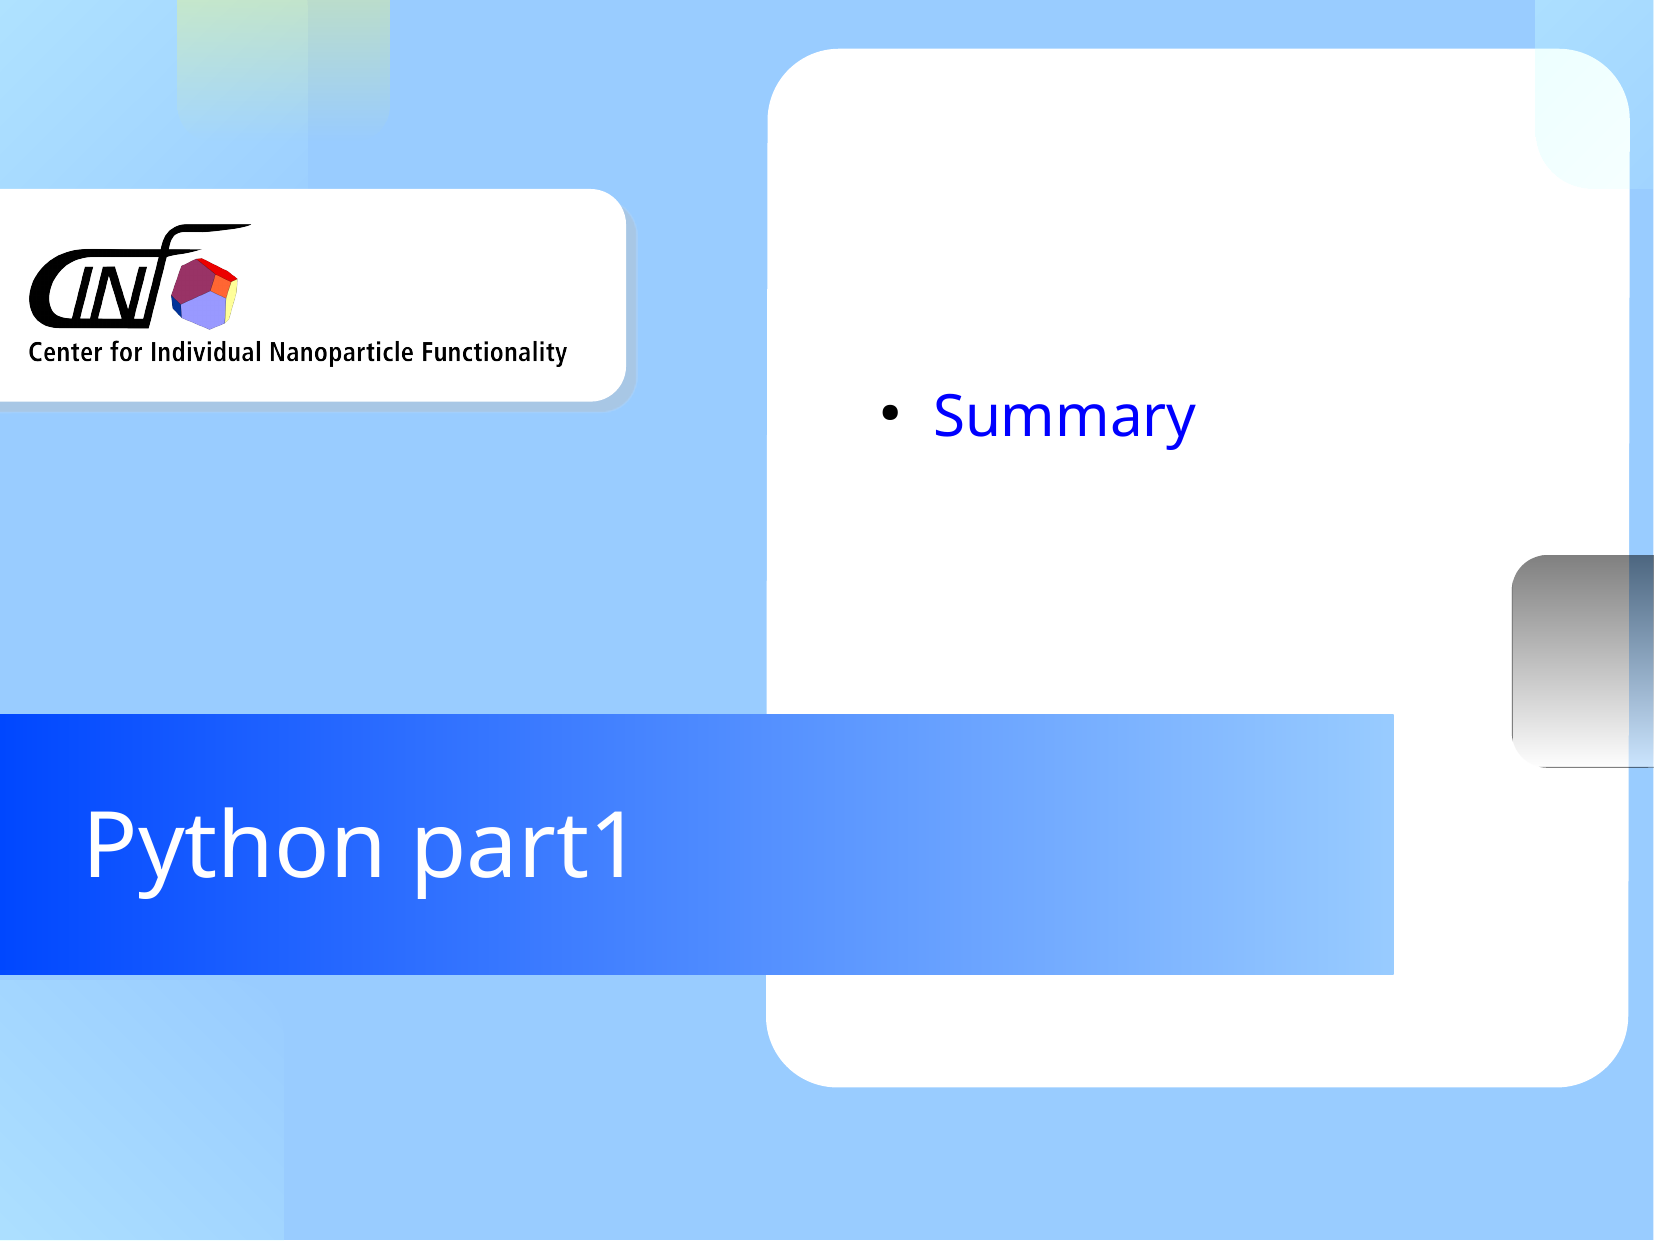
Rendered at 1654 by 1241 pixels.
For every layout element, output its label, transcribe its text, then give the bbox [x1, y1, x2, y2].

title Python part1 [82, 738, 1312, 946]
list Summary [791, 271, 1571, 556]
title dict [1013, 946, 1017, 974]
picture [28, 224, 567, 367]
title dict [1013, 715, 1017, 738]
